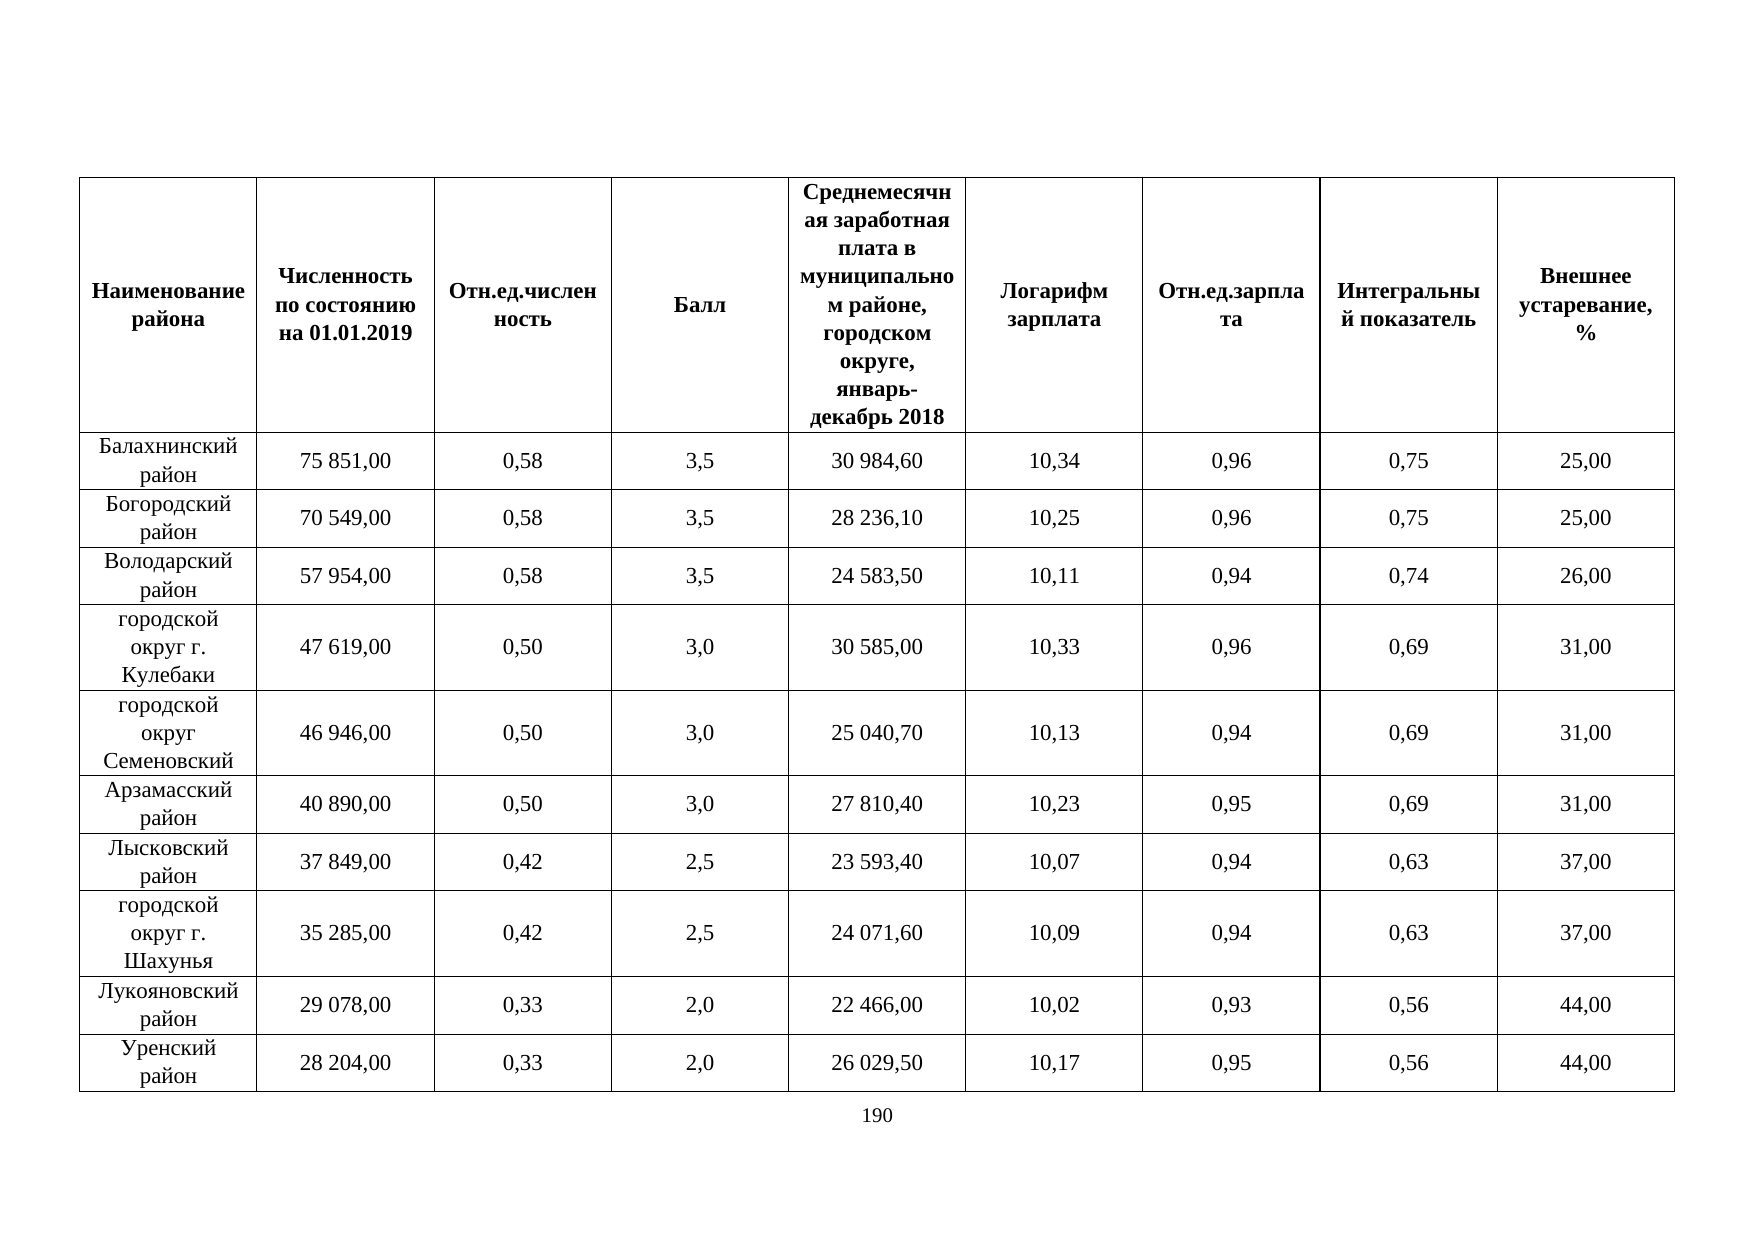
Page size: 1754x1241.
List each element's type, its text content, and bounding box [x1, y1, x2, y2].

table_cell 25,00 [1498, 490, 1674, 547]
table_cell 3,0 [612, 691, 788, 775]
table_cell 0,93 [1143, 977, 1319, 1033]
table_cell 31,00 [1498, 605, 1674, 690]
table_cell 3,5 [612, 433, 788, 489]
table_cell 0,58 [435, 490, 611, 547]
table_cell 37,00 [1498, 891, 1674, 976]
table_cell 10,33 [966, 605, 1142, 690]
table_cell 30 585,00 [789, 605, 965, 690]
table_cell 28 236,10 [789, 490, 965, 547]
table_cell 0,95 [1143, 776, 1319, 833]
table_cell 0,94 [1143, 548, 1319, 604]
table_cell 10,09 [966, 891, 1142, 976]
table_cell 10,02 [966, 977, 1142, 1033]
table_cell 0,42 [435, 834, 611, 890]
table_cell 0,96 [1143, 605, 1319, 690]
table_cell городской округ г. Шахунья [80, 891, 256, 976]
table_cell 0,50 [435, 776, 611, 833]
table_cell Лысковский район [80, 834, 256, 890]
table_cell 0,94 [1143, 691, 1319, 775]
table_cell Уренский район [80, 1035, 256, 1091]
table_cell 0,33 [435, 1035, 611, 1091]
table_cell 26,00 [1498, 548, 1674, 604]
table_cell 24 071,60 [789, 891, 965, 976]
table_cell 0,56 [1321, 1035, 1497, 1091]
table_cell 57 954,00 [257, 548, 434, 604]
table_cell городской округ г. Кулебаки [80, 605, 256, 690]
table_cell 23 593,40 [789, 834, 965, 890]
table_cell 28 204,00 [257, 1035, 434, 1091]
table_cell 24 583,50 [789, 548, 965, 604]
table_cell 47 619,00 [257, 605, 434, 690]
table_cell 37,00 [1498, 834, 1674, 890]
table_cell 0,63 [1321, 891, 1497, 976]
table_cell 25,00 [1498, 433, 1674, 489]
table_header Отн.ед.численность [435, 178, 611, 432]
table_cell 22 466,00 [789, 977, 965, 1033]
table_cell 2,5 [612, 891, 788, 976]
table_cell 31,00 [1498, 776, 1674, 833]
table_cell 10,23 [966, 776, 1142, 833]
table_cell 0,95 [1143, 1035, 1319, 1091]
table_cell 3,0 [612, 776, 788, 833]
table_cell 2,5 [612, 834, 788, 890]
table_cell 2,0 [612, 977, 788, 1033]
table_cell 0,63 [1321, 834, 1497, 890]
table_cell 75 851,00 [257, 433, 434, 489]
table_cell 0,96 [1143, 490, 1319, 547]
table_cell 10,13 [966, 691, 1142, 775]
table_cell 70 549,00 [257, 490, 434, 547]
table_cell 3,5 [612, 548, 788, 604]
table_header Логарифм зарплата [966, 178, 1142, 432]
table_cell 0,94 [1143, 834, 1319, 890]
table_header Отн.ед.зарплата [1143, 178, 1319, 432]
table_cell 44,00 [1498, 1035, 1674, 1091]
table_cell 0,69 [1321, 605, 1497, 690]
table_cell 2,0 [612, 1035, 788, 1091]
table_cell городской округ Семеновский [80, 691, 256, 775]
table_cell Лукояновский район [80, 977, 256, 1033]
table_cell 0,50 [435, 691, 611, 775]
table_cell 3,0 [612, 605, 788, 690]
table_cell 29 078,00 [257, 977, 434, 1033]
table_cell 0,96 [1143, 433, 1319, 489]
table_header Среднемесячная заработная плата в муниципальном районе, городском округе, январь-декабрь 2018 [789, 178, 965, 432]
table_cell Богородский район [80, 490, 256, 547]
table_cell 0,50 [435, 605, 611, 690]
table_cell 0,33 [435, 977, 611, 1033]
table_header Численность по состоянию на 01.01.2019 [257, 178, 434, 432]
table_cell 0,74 [1321, 548, 1497, 604]
table_cell 10,34 [966, 433, 1142, 489]
table_cell 26 029,50 [789, 1035, 965, 1091]
table_cell 0,58 [435, 433, 611, 489]
table_cell 30 984,60 [789, 433, 965, 489]
table_cell 0,75 [1321, 433, 1497, 489]
table_cell 0,69 [1321, 776, 1497, 833]
table_cell 0,94 [1143, 891, 1319, 976]
table_cell 37 849,00 [257, 834, 434, 890]
table_cell 10,25 [966, 490, 1142, 547]
table_header Интегральный показатель [1321, 178, 1497, 432]
table_cell 10,07 [966, 834, 1142, 890]
table_cell 0,42 [435, 891, 611, 976]
table_cell 31,00 [1498, 691, 1674, 775]
table_cell 40 890,00 [257, 776, 434, 833]
table_cell 35 285,00 [257, 891, 434, 976]
table_cell 25 040,70 [789, 691, 965, 775]
table_cell Арзамасский район [80, 776, 256, 833]
table_cell Володарский район [80, 548, 256, 604]
table_cell 3,5 [612, 490, 788, 547]
table_cell 0,56 [1321, 977, 1497, 1033]
table_header Наименование района [80, 178, 256, 432]
table_header Балл [612, 178, 788, 432]
table_cell 10,17 [966, 1035, 1142, 1091]
table_header Внешнее устаревание, % [1498, 178, 1674, 432]
table_cell 46 946,00 [257, 691, 434, 775]
table_cell 0,75 [1321, 490, 1497, 547]
table_cell 0,58 [435, 548, 611, 604]
table_cell 0,69 [1321, 691, 1497, 775]
table_cell 10,11 [966, 548, 1142, 604]
table_cell 44,00 [1498, 977, 1674, 1033]
table_cell 27 810,40 [789, 776, 965, 833]
table_cell Балахнинский район [80, 433, 256, 489]
